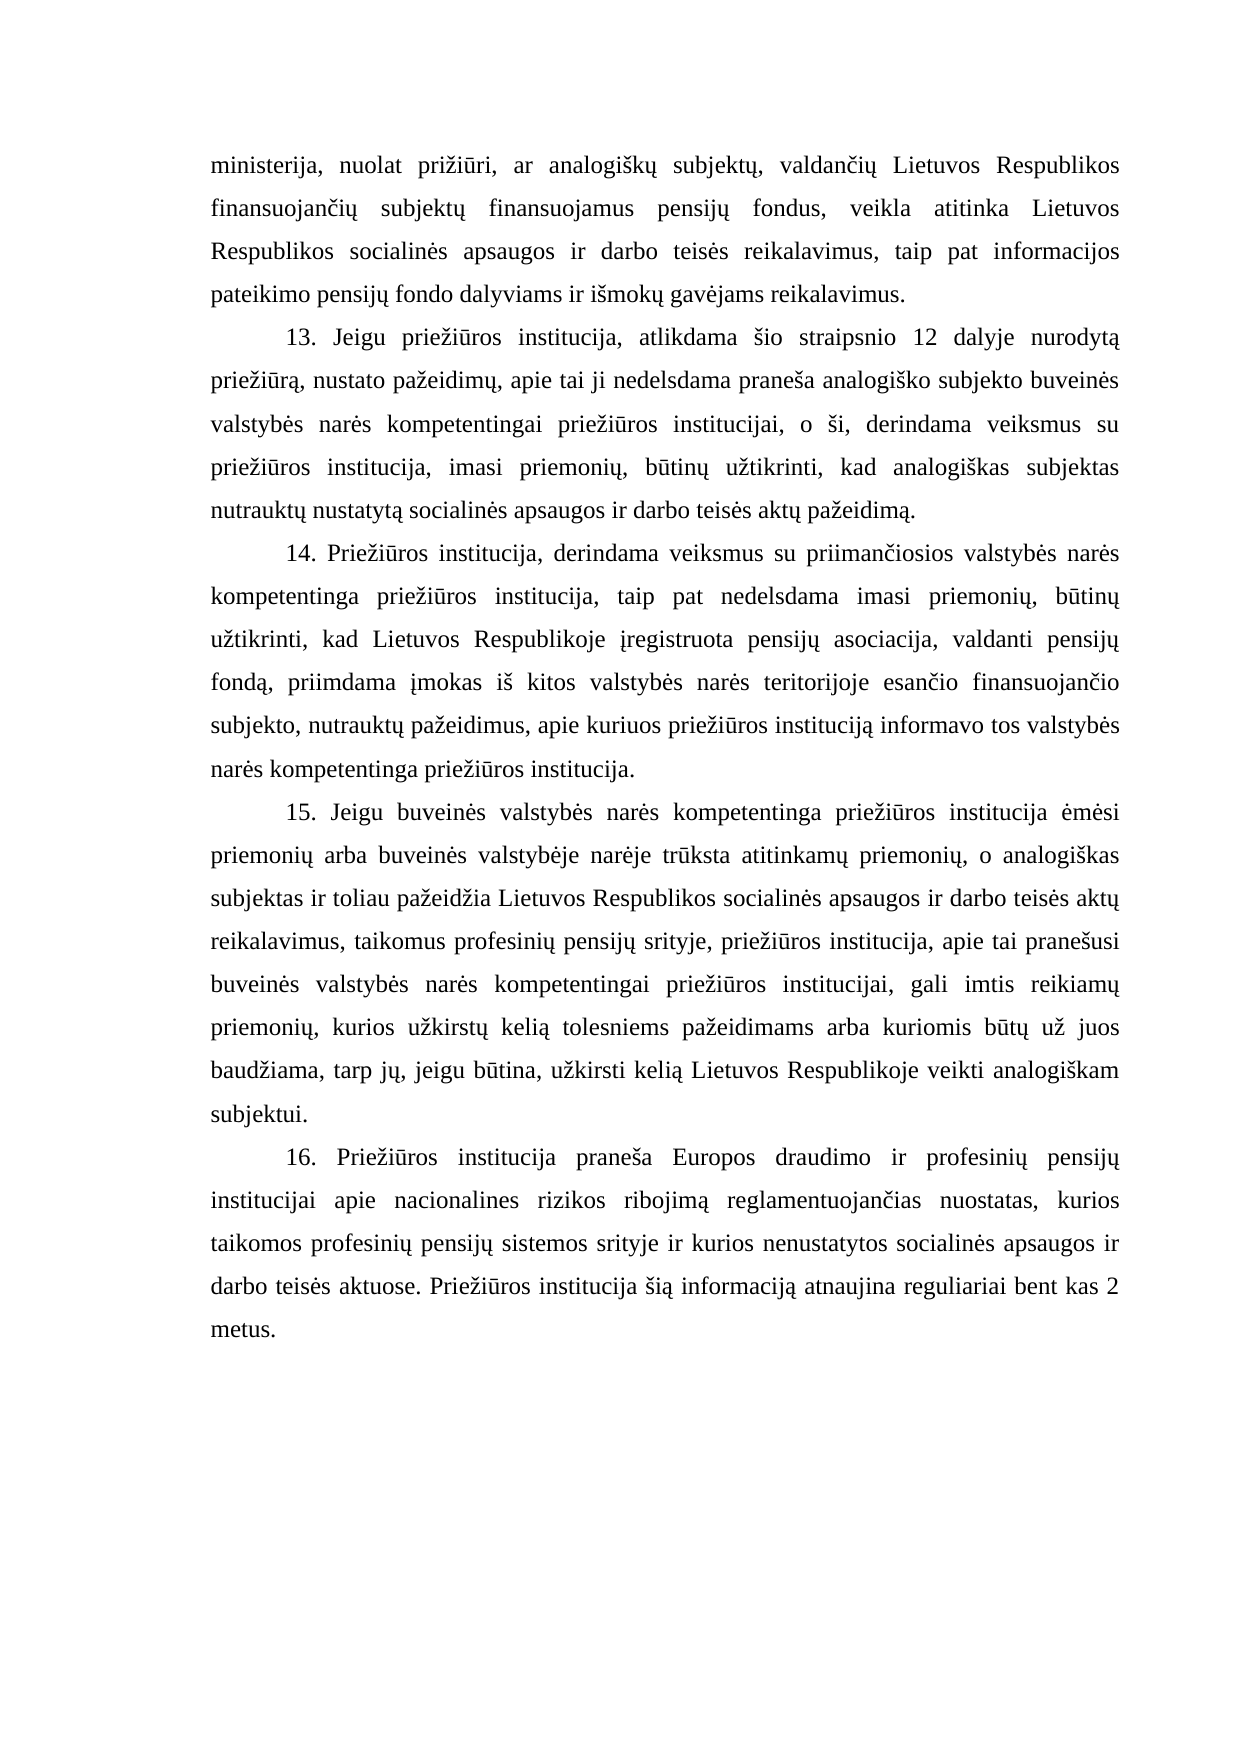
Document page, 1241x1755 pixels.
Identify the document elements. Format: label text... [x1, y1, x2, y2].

text 13. Jeigu priežiūros institucija, atlikdama šio straipsnio 12 dalyje nurodytą priežiūrą, nustato pažeidimų, apie tai ji nedelsdama praneša analogiško subjekto buveinės valstybės narės kompetentingai priežiūros institucijai, o ši, derindama veiksmus su priežiūros institucija, imasi priemonių, būtinų užtikrinti, kad analogiškas subjektas nutrauktų nustatytą socialinės apsaugos ir darbo teisės aktų pažeidimą. [210, 322, 1120, 524]
text 15. Jeigu buveinės valstybės narės kompetentinga priežiūros institucija ėmėsi priemonių arba buveinės valstybėje narėje trūksta atitinkamų priemonių, o analogiškas subjektas ir toliau pažeidžia Lietuvos Respublikos socialinės apsaugos ir darbo teisės aktų reikalavimus, taikomus profesinių pensijų srityje, priežiūros institucija, apie tai pranešusi buveinės valstybės narės kompetentingai priežiūros institucijai, gali imtis reikiamų priemonių, kurios užkirstų kelią tolesniems pažeidimams arba kuriomis būtų už juos baudžiama, tarp jų, jeigu būtina, užkirsti kelią Lietuvos Respublikoje veikti analogiškam subjektui. [210, 797, 1120, 1127]
text 16. Priežiūros institucija praneša Europos draudimo ir profesinių pensijų institucijai apie nacionalines rizikos ribojimą reglamentuojančias nuostatas, kurios taikomos profesinių pensijų sistemos srityje ir kurios nenustatytos socialinės apsaugos ir darbo teisės aktuose. Priežiūros institucija šią informaciją atnaujina reguliariai bent kas 2 metus. [210, 1142, 1120, 1343]
text 14. Priežiūros institucija, derindama veiksmus su priimančiosios valstybės narės kompetentinga priežiūros institucija, taip pat nedelsdama imasi priemonių, būtinų užtikrinti, kad Lietuvos Respublikoje įregistruota pensijų asociacija, valdanti pensijų fondą, priimdama įmokas iš kitos valstybės narės teritorijoje esančio finansuojančio subjekto, nutrauktų pažeidimus, apie kuriuos priežiūros instituciją informavo tos valstybės narės kompetentinga priežiūros institucija. [210, 538, 1120, 782]
text ministerija, nuolat prižiūri, ar analogiškų subjektų, valdančių Lietuvos Respublikos finansuojančių subjektų finansuojamus pensijų fondus, veikla atitinka Lietuvos Respublikos socialinės apsaugos ir darbo teisės reikalavimus, taip pat informacijos pateikimo pensijų fondo dalyviams ir išmokų gavėjams reikalavimus. [210, 150, 1120, 308]
